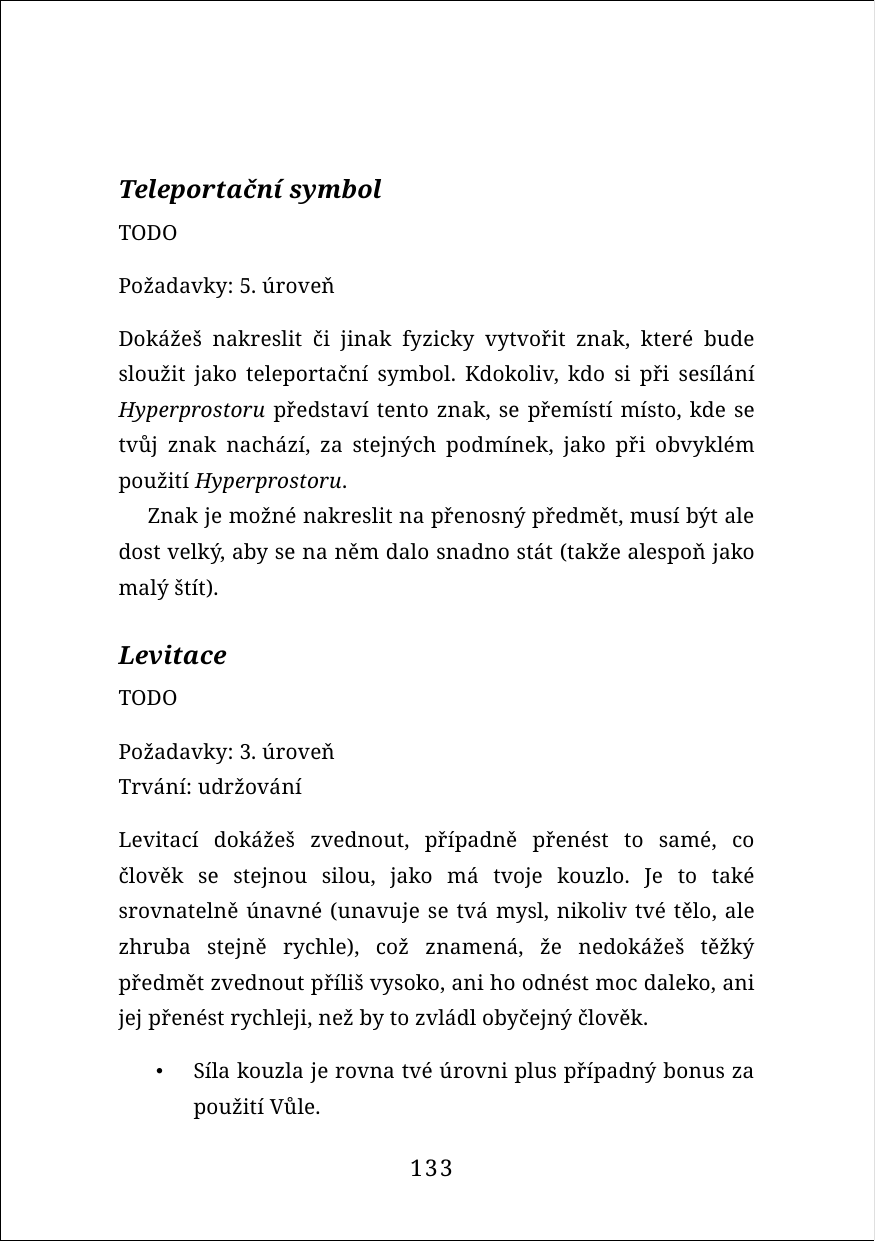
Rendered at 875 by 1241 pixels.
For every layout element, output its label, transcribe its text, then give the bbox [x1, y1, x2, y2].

subtitle Teleportační symbol [118, 172, 756, 206]
text Požadavky: 3. úroveň Trvání: udržování [118, 737, 756, 801]
list Síla kouzla je rovna tvé úrovni plus případný bonus za použití Vůle. [156, 1056, 756, 1120]
subtitle Levitace [118, 638, 756, 672]
text Požadavky: 5. úroveň [118, 271, 756, 299]
text Dokážeš nakreslit či jinak fyzicky vytvořit znak, které bude sloužit jako teleportační symbol. Kdokoliv, kdo si při sesílání Hyperprostoru představí tento znak, se přemístí místo, kde se tvůj znak nachází, za stejných podmínek, jako při obvyklém použití Hyperprostoru. Znak je možné nakreslit na přenosný předmět, musí být ale dost velký, aby se na něm dalo snadno stát (takže alespoň jako malý štít). [118, 324, 756, 601]
text TODO [118, 683, 756, 712]
text TODO [118, 218, 756, 246]
text Levitací dokážeš zvednout, případně přenést to samé, co člověk se stejnou silou, jako má tvoje kouzlo. Je to také srovnatelně únavné (unavuje se tvá mysl, nikoliv tvé tělo, ale zhruba stejně rychle), což znamená, že nedokážeš těžký předmět zvednout příliš vysoko, ani ho odnést moc daleko, ani jej přenést rychleji, než by to zvládl obyčejný člověk. [118, 826, 756, 1032]
